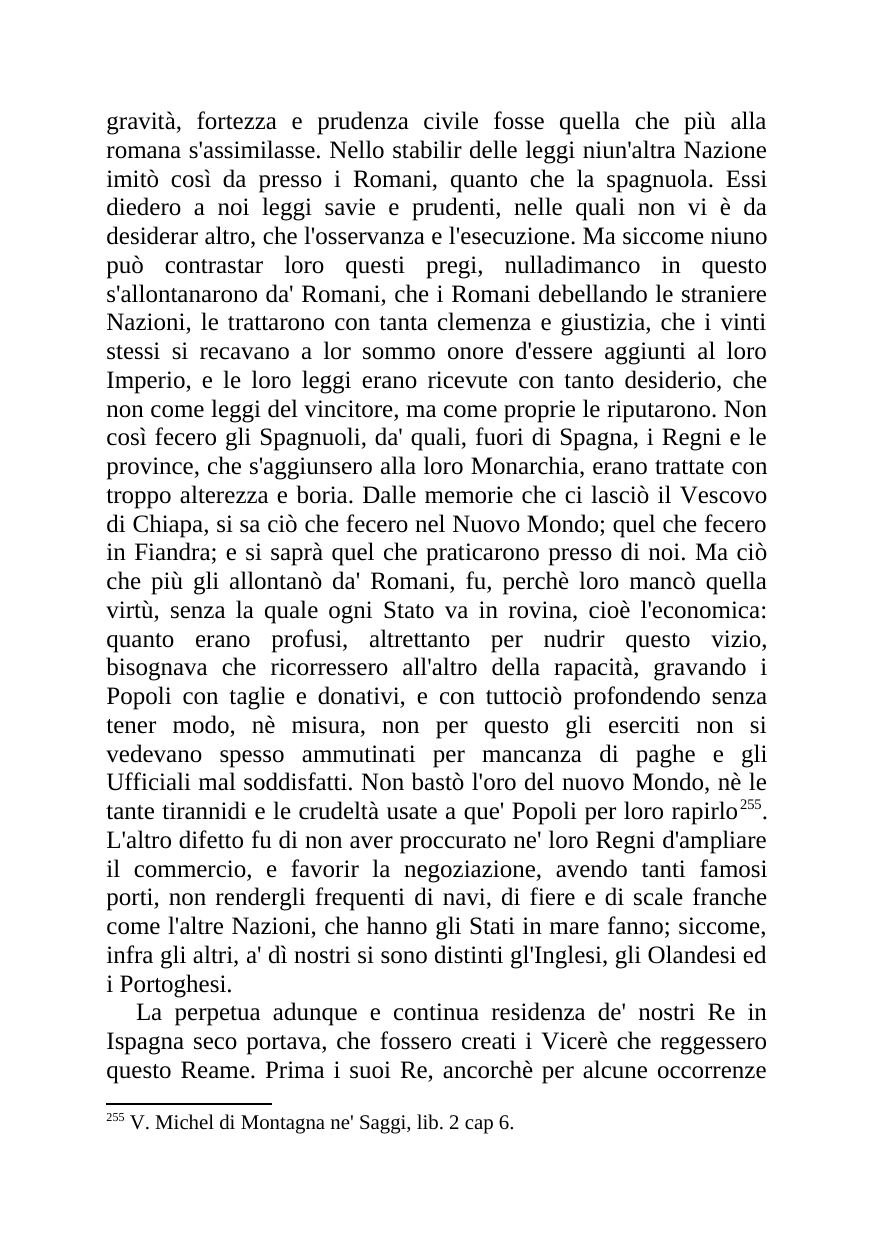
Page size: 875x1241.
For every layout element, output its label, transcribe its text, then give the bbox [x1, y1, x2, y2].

text gravità, fortezza e prudenza civile fosse quella che più alla romana s'assimilasse. Nello stabilir delle leggi niun'altra Nazione imitò così da presso i Romani, quanto che la spagnuola. Essi diedero a noi leggi savie e prudenti, nelle quali non vi è da desiderar altro, che l'osservanza e l'esecuzione. Ma siccome niuno può contrastar loro questi pregi, nulladimanco in questo s'allontanarono da' Romani, che i Romani debellando le straniere Nazioni, le trattarono con tanta clemenza e giustizia, che i vinti stessi si recavano a lor sommo onore d'essere aggiunti al loro Imperio, e le loro leggi erano ricevute con tanto desiderio, che non come leggi del vincitore, ma come proprie le riputarono. Non così fecero gli Spagnuoli, da' quali, fuori di Spagna, i Regni e le province, che s'aggiunsero alla loro Monarchia, erano trattate con troppo alterezza e boria. Dalle memorie che ci lasciò il Vescovo di Chiapa, si sa ciò che fecero nel Nuovo Mondo; quel che fecero in Fiandra; e si saprà quel che praticarono presso di noi. Ma ciò che più gli allontanò da' Romani, fu, perchè loro mancò quella virtù, senza la quale ogni Stato va in rovina, cioè l'economica: quanto erano profusi, altrettanto per nudrir questo vizio, bisognava che ricorressero all'altro della rapacità, gravando i Popoli con taglie e donativi, e con tuttociò profondendo senza tener modo, nè misura, non per questo gli eserciti non si vedevano spesso ammutinati per mancanza di paghe e gli Ufficiali mal soddisfatti. Non bastò l'oro del nuovo Mondo, nè le tante tirannidi e le crudeltà usate a que' Popoli per loro rapirlo. L'altro difetto fu di non aver proccurato ne' loro Regni d'ampliare il commercio, e favorir la negoziazione, avendo tanti famosi porti, non rendergli frequenti di navi, di fiere e di scale franche come l'altre Nazioni, che hanno gli Stati in mare fanno; siccome, infra gli altri, a' dì nostri si sono distinti gl'Inglesi, gli Olandesi ed i Portoghesi. [106, 106, 768, 997]
text V. Michel di Montagna ne' Saggi, lib. 2 cap 6. [106, 1110, 768, 1134]
text La perpetua adunque e continua residenza de' nostri Re in Ispagna seco portava, che fossero creati i Vicerè che reggessero questo Reame. Prima i suoi Re, ancorchè per alcune occorrenze [106, 997, 768, 1084]
